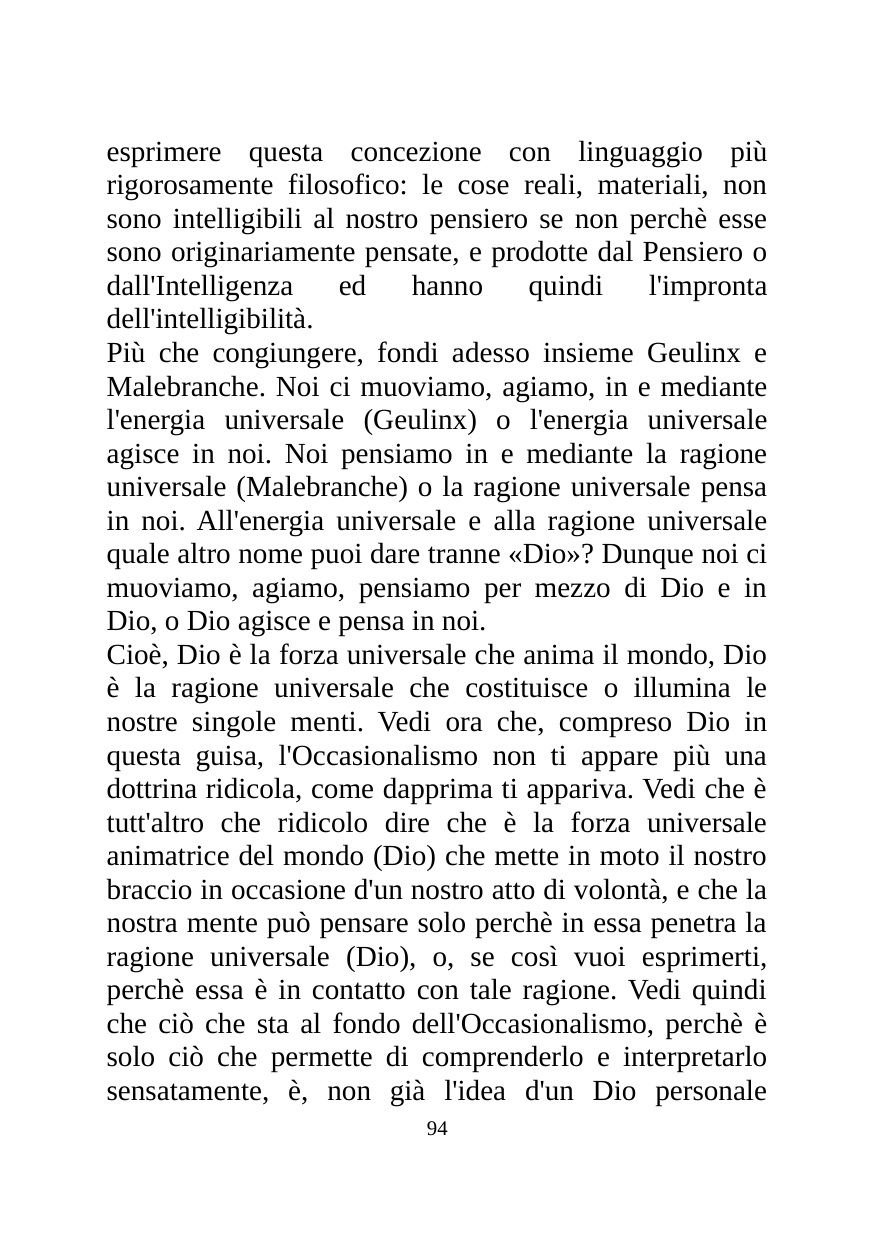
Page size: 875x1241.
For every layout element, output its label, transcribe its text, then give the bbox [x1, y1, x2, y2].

text Cioè, Dio è la forza universale che anima il mondo, Dio è la ragione universale che costituisce o illumina le nostre singole menti. Vedi ora che, compreso Dio in questa guisa, l'Occasionalismo non ti appare più una dottrina ridicola, come dapprima ti appariva. Vedi che è tutt'altro che ridicolo dire che è la forza universale animatrice del mondo (Dio) che mette in moto il nostro braccio in occasione d'un nostro atto di volontà, e che la nostra mente può pensare solo perchè in essa penetra la ragione universale (Dio), o, se così vuoi esprimerti, perchè essa è in contatto con tale ragione. Vedi quindi che ciò che sta al fondo dell'Occasionalismo, perchè è solo ciò che permette di comprenderlo e interpretarlo sensatamente, è, non già l'idea d'un Dio personale [106, 637, 768, 1107]
text Più che congiungere, fondi adesso insieme Geulinx e Malebranche. Noi ci muoviamo, agiamo, in e mediante l'energia universale (Geulinx) o l'energia universale agisce in noi. Noi pensiamo in e mediante la ragione universale (Malebranche) o la ragione universale pensa in noi. All'energia universale e alla ragione universale quale altro nome puoi dare tranne «Dio»? Dunque noi ci muoviamo, agiamo, pensiamo per mezzo di Dio e in Dio, o Dio agisce e pensa in noi. [106, 335, 768, 637]
text esprimere questa concezione con linguaggio più rigorosamente filosofico: le cose reali, materiali, non sono intelligibili al nostro pensiero se non perchè esse sono originariamente pensate, e prodotte dal Pensiero o dall'Intelligenza ed hanno quindi l'impronta dell'intelligibilità. [106, 134, 768, 335]
